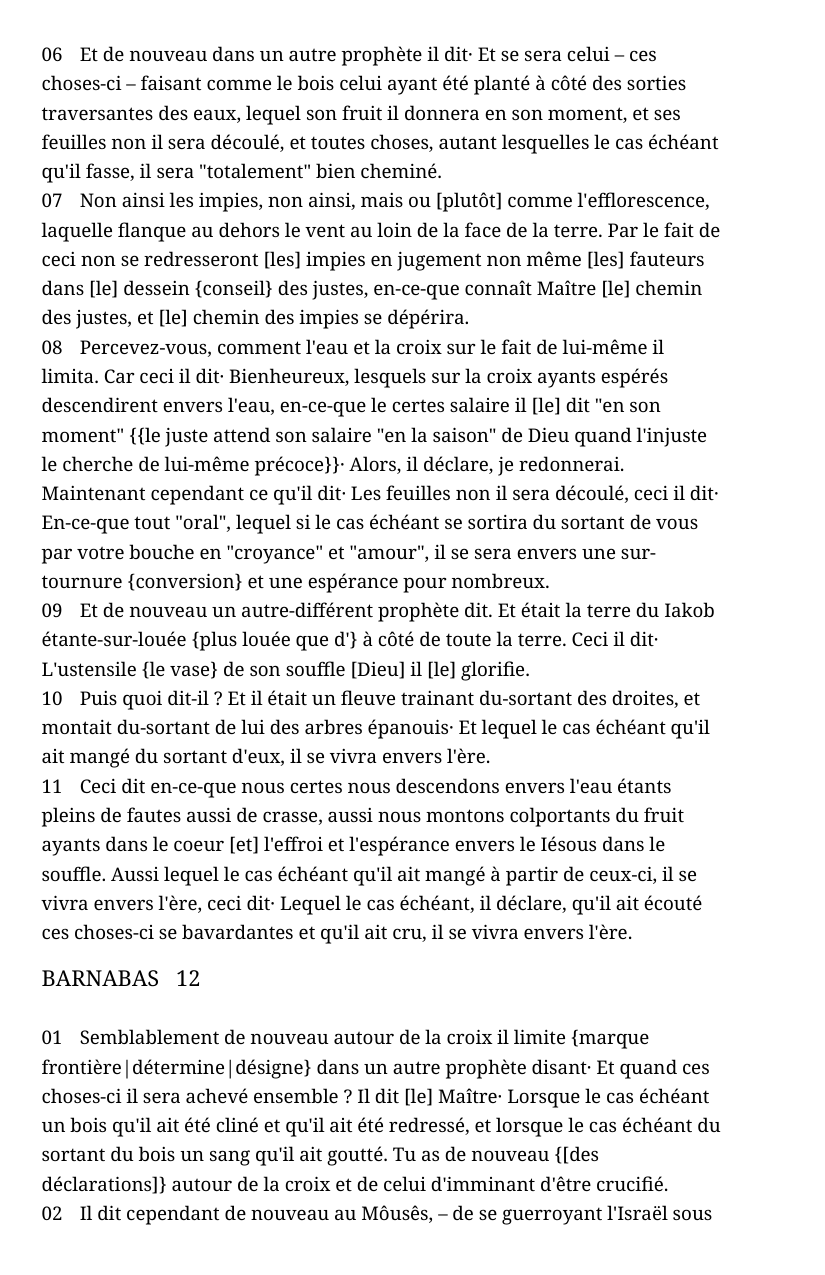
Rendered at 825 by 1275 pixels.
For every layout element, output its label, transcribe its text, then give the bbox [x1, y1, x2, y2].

text 01 Semblablement de nouveau autour de la croix il limite {marque frontière|détermine|désigne} dans un autre prophète disant· Et quand ces choses-ci il sera achevé ensemble ? Il dit [le] Maître· Lorsque le cas échéant un bois qu'il ait été cliné et qu'il ait été redressé, et lorsque le cas échéant du sortant du bois un sang qu'il ait goutté. Tu as de nouveau {[des déclarations]} autour de la croix et de celui d'imminant d'être crucifié. 02 Il dit cependant de nouveau au Môusês, – de se guerroyant l'Israël sous [41, 997, 724, 1226]
text BARNABAS 12 [41, 963, 724, 993]
text 06 Et de nouveau dans un autre prophète il dit· Et se sera celui – ces choses-ci – faisant comme le bois celui ayant été planté à côté des sorties traversantes des eaux, lequel son fruit il donnera en son moment, et ses feuilles non il sera découlé, et toutes choses, autant lesquelles le cas échéant qu'il fasse, il sera "totalement" bien cheminé. 07 Non ainsi les impies, non ainsi, mais ou [plutôt] comme l'efflorescence, laquelle flanque au dehors le vent au loin de la face de la terre. Par le fait de ceci non se redresseront [les] impies en jugement non même [les] fauteurs dans [le] dessein {conseil} des justes, en-ce-que connaît Maître [le] chemin des justes, et [le] chemin des impies se dépérira. 08 Percevez-vous, comment l'eau et la croix sur le fait de lui-même il limita. Car ceci il dit· Bienheureux, lesquels sur la croix ayants espérés descendirent envers l'eau, en-ce-que le certes salaire il [le] dit "en son moment" {{le juste attend son salaire "en la saison" de Dieu quand l'injuste le cherche de lui-même précoce}}· Alors, il déclare, je redonnerai. Maintenant cependant ce qu'il dit· Les feuilles non il sera découlé, ceci il dit· En-ce-que tout "oral", lequel si le cas échéant se sortira du sortant de vous par votre bouche en "croyance" et "amour", il se sera envers une sur-tournure {conversion} et une espérance pour nombreux. 09 Et de nouveau un autre-différent prophète dit. Et était la terre du Iakob étante-sur-louée {plus louée que d'} à côté de toute la terre. Ceci il dit· L'ustensile {le vase} de son souffle [Dieu] il [le] glorifie. 10 Puis quoi dit-il ? Et il était un fleuve trainant du-sortant des droites, et montait du-sortant de lui des arbres épanouis· Et lequel le cas échéant qu'il ait mangé du sortant d'eux, il se vivra envers l'ère. 11 Ceci dit en-ce-que nous certes nous descendons envers l'eau étants pleins de fautes aussi de crasse, aussi nous montons colportants du fruit ayants dans le coeur [et] l'effroi et l'espérance envers le Iésous dans le souffle. Aussi lequel le cas échéant qu'il ait mangé à partir de ceux-ci, il se vivra envers l'ère, ceci dit· Lequel le cas échéant, il déclare, qu'il ait écouté ces choses-ci se bavardantes et qu'il ait cru, il se vivra envers l'ère. [41, 41, 724, 945]
